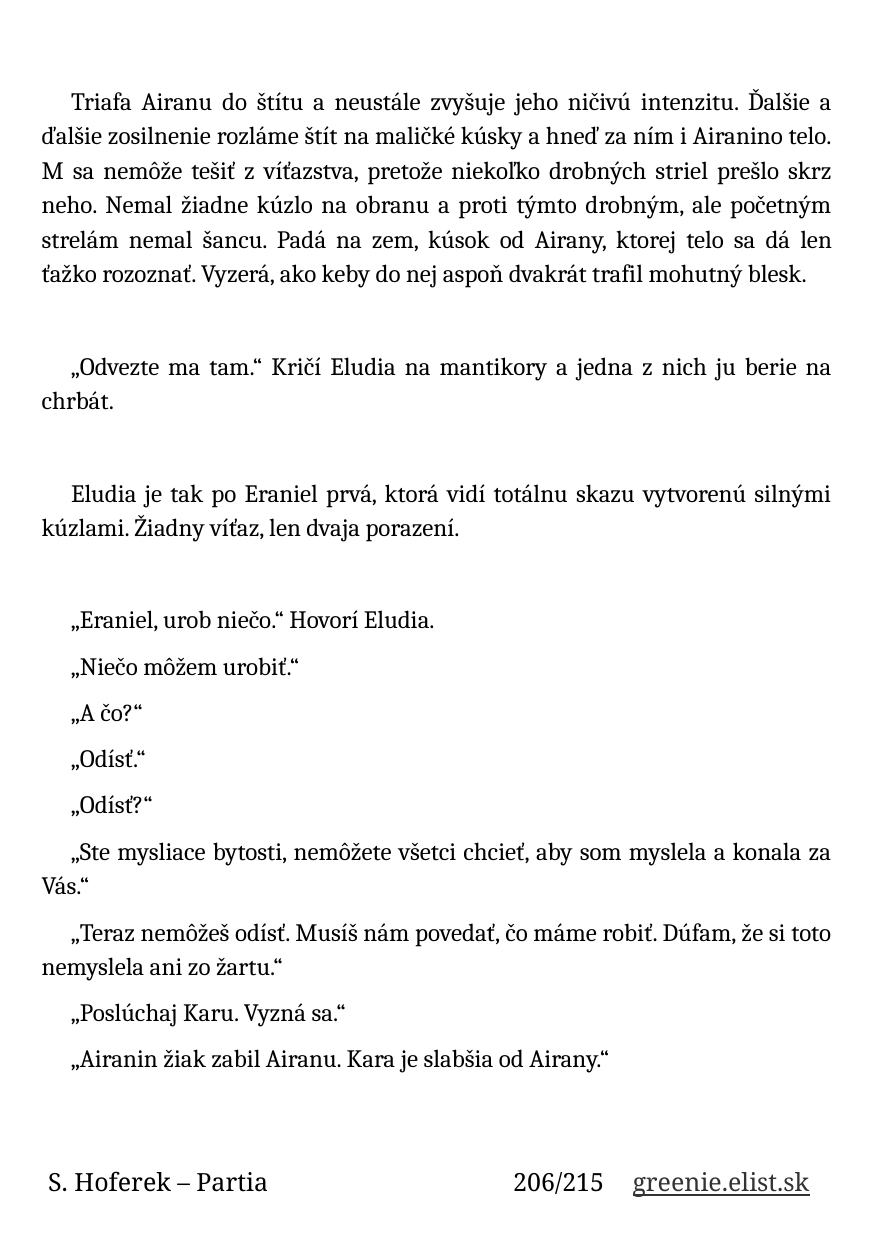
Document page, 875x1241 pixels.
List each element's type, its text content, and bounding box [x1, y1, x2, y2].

text „Teraz nemôžeš odísť. Musíš nám povedať, čo máme robiť. Dúfam, že si toto nemyslela ani zo žartu.“ [41, 918, 833, 982]
text Eludia je tak po Eraniel prvá, ktorá vidí totálnu skazu vytvorenú silnými kúzlami. Žiadny víťaz, len dvaja porazení. [41, 479, 833, 543]
text „Odísť?“ [41, 791, 833, 820]
text „Niečo môžem urobiť.“ [41, 653, 833, 681]
text Triafa Airanu do štítu a neustále zvyšuje jeho ničivú intenzitu. Ďalšie a ďalšie zosilnenie rozláme štít na maličké kúsky a hneď za ním i Airanino telo. M sa nemôže tešiť z víťazstva, pretože niekoľko drobných striel prešlo skrz neho. Nemal žiadne kúzlo na obranu a proti týmto drobným, ale početným strelám nemal šancu. Padá na zem, kúsok od Airany, ktorej telo sa dá len ťažko rozoznať. Vyzerá, ako keby do nej aspoň dvakrát trafil mohutný blesk. [41, 88, 833, 289]
text „Odvezte ma tam.“ Kričí Eludia na mantikory a jedna z nich ju berie na chrbát. [41, 352, 833, 416]
text „Poslúchaj Karu. Vyzná sa.“ [41, 999, 833, 1028]
text „A čo?“ [41, 699, 833, 728]
text „Odísť.“ [41, 745, 833, 774]
text „Airanin žiak zabil Airanu. Kara je slabšia od Airany.“ [41, 1045, 833, 1074]
text „Eraniel, urob niečo.“ Hovorí Eludia. [41, 606, 833, 635]
text „Ste mysliace bytosti, nemôžete všetci chcieť, aby som myslela a konala za Vás.“ [41, 838, 833, 901]
